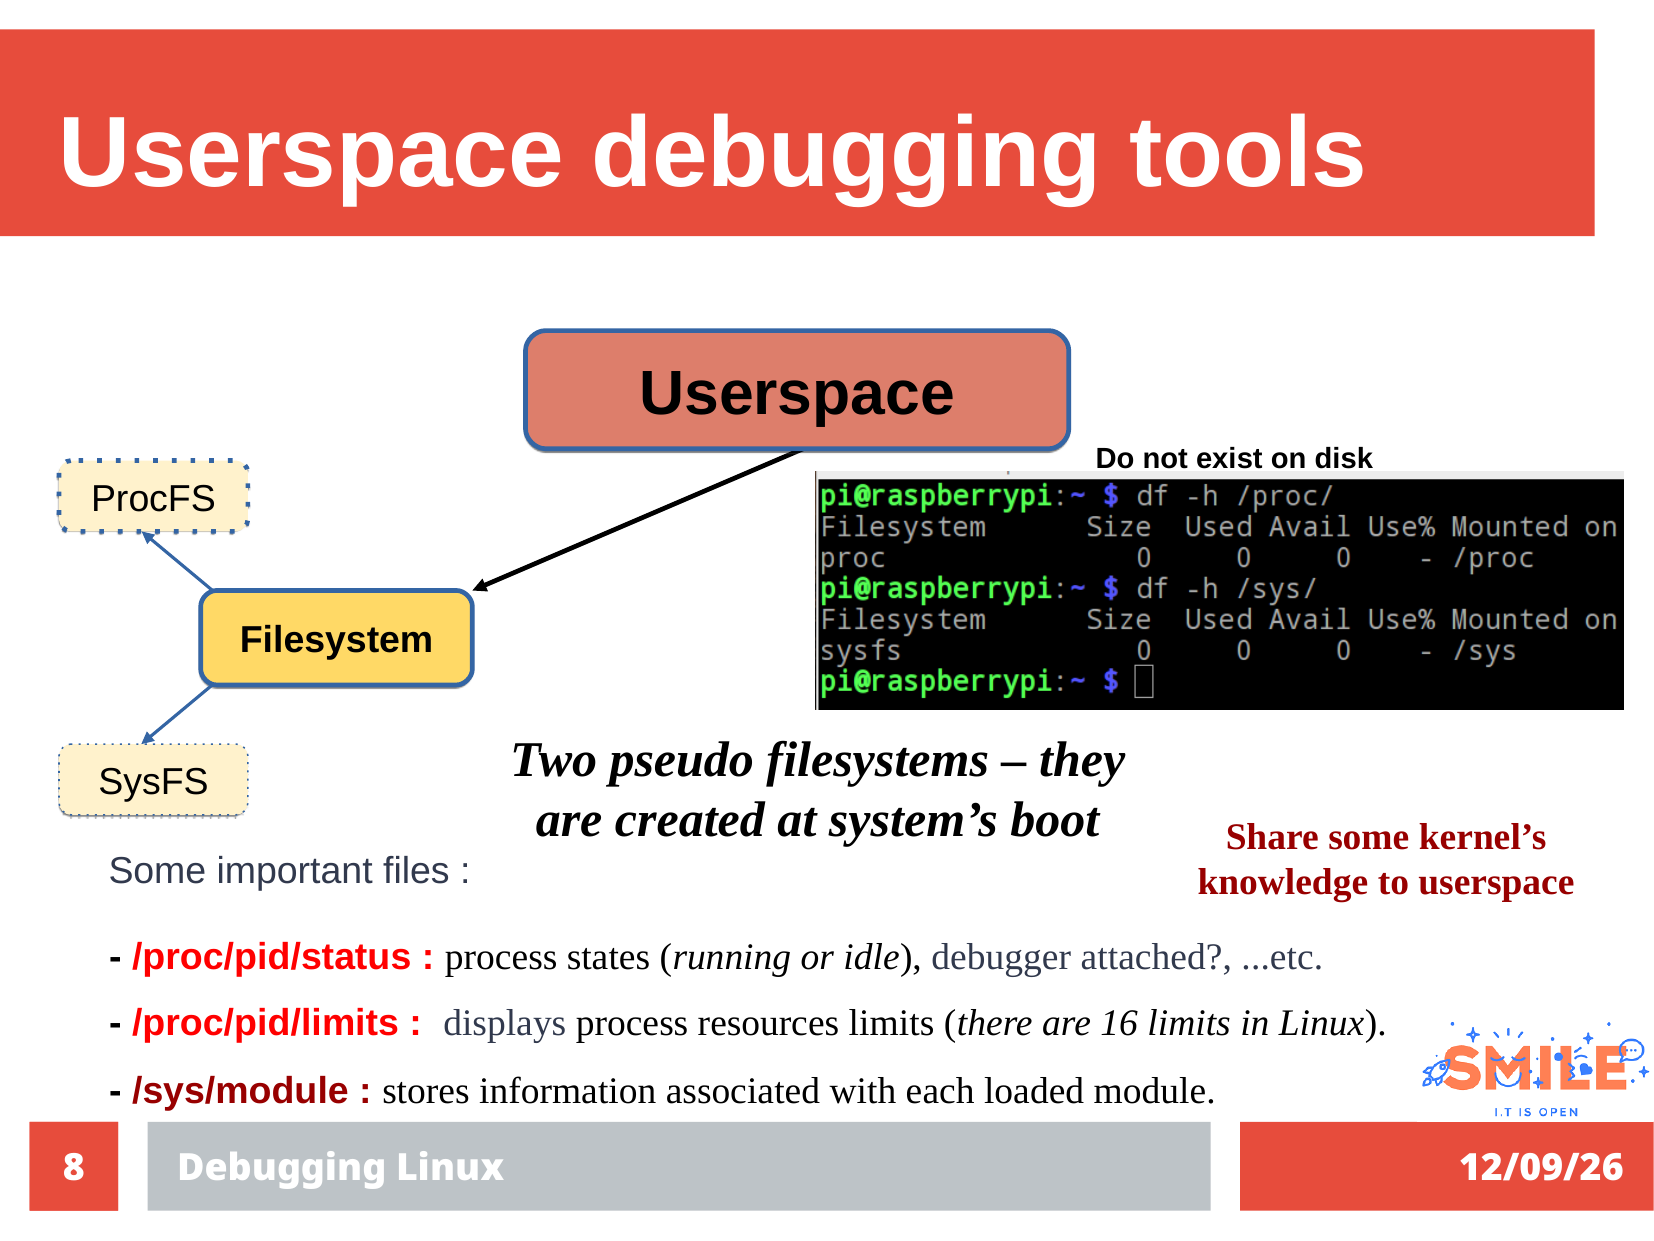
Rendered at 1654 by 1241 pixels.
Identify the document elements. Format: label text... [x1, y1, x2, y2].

text_box Some important files : [93, 830, 1475, 926]
text_box Do not exist on disk [1018, 424, 1451, 472]
text_box Two pseudo filesystems – they are created at system’s boot [457, 719, 1178, 822]
text_box Userspace debugging tools [847, 142, 870, 176]
text_box ProcFS [58, 460, 248, 532]
text_box - /proc/pid/limits : displays process resources limits (there are 16 limits in Linux). [94, 996, 1526, 1062]
text_box SysFS [58, 744, 248, 815]
text_box Userspace [525, 330, 1069, 449]
text_box Userspace debugging tools [357, 142, 379, 178]
text_box Filesystem [200, 590, 473, 685]
text_box Share some kernel’s knowledge to userspace [1178, 797, 1595, 900]
picture [1526, 1019, 1653, 1122]
text_box - /proc/pid/status : process states (running or idle), debugger attached?, ...etc. [94, 924, 1526, 996]
text_box - /sys/module : stores information associated with each loaded module. [94, 1062, 1526, 1130]
picture [815, 471, 1624, 710]
text_box Userspace debugging tools [58, 58, 1595, 207]
text_box Userspace debugging tools [908, 142, 931, 176]
text_box Userspace debugging tools [1058, 142, 1081, 176]
